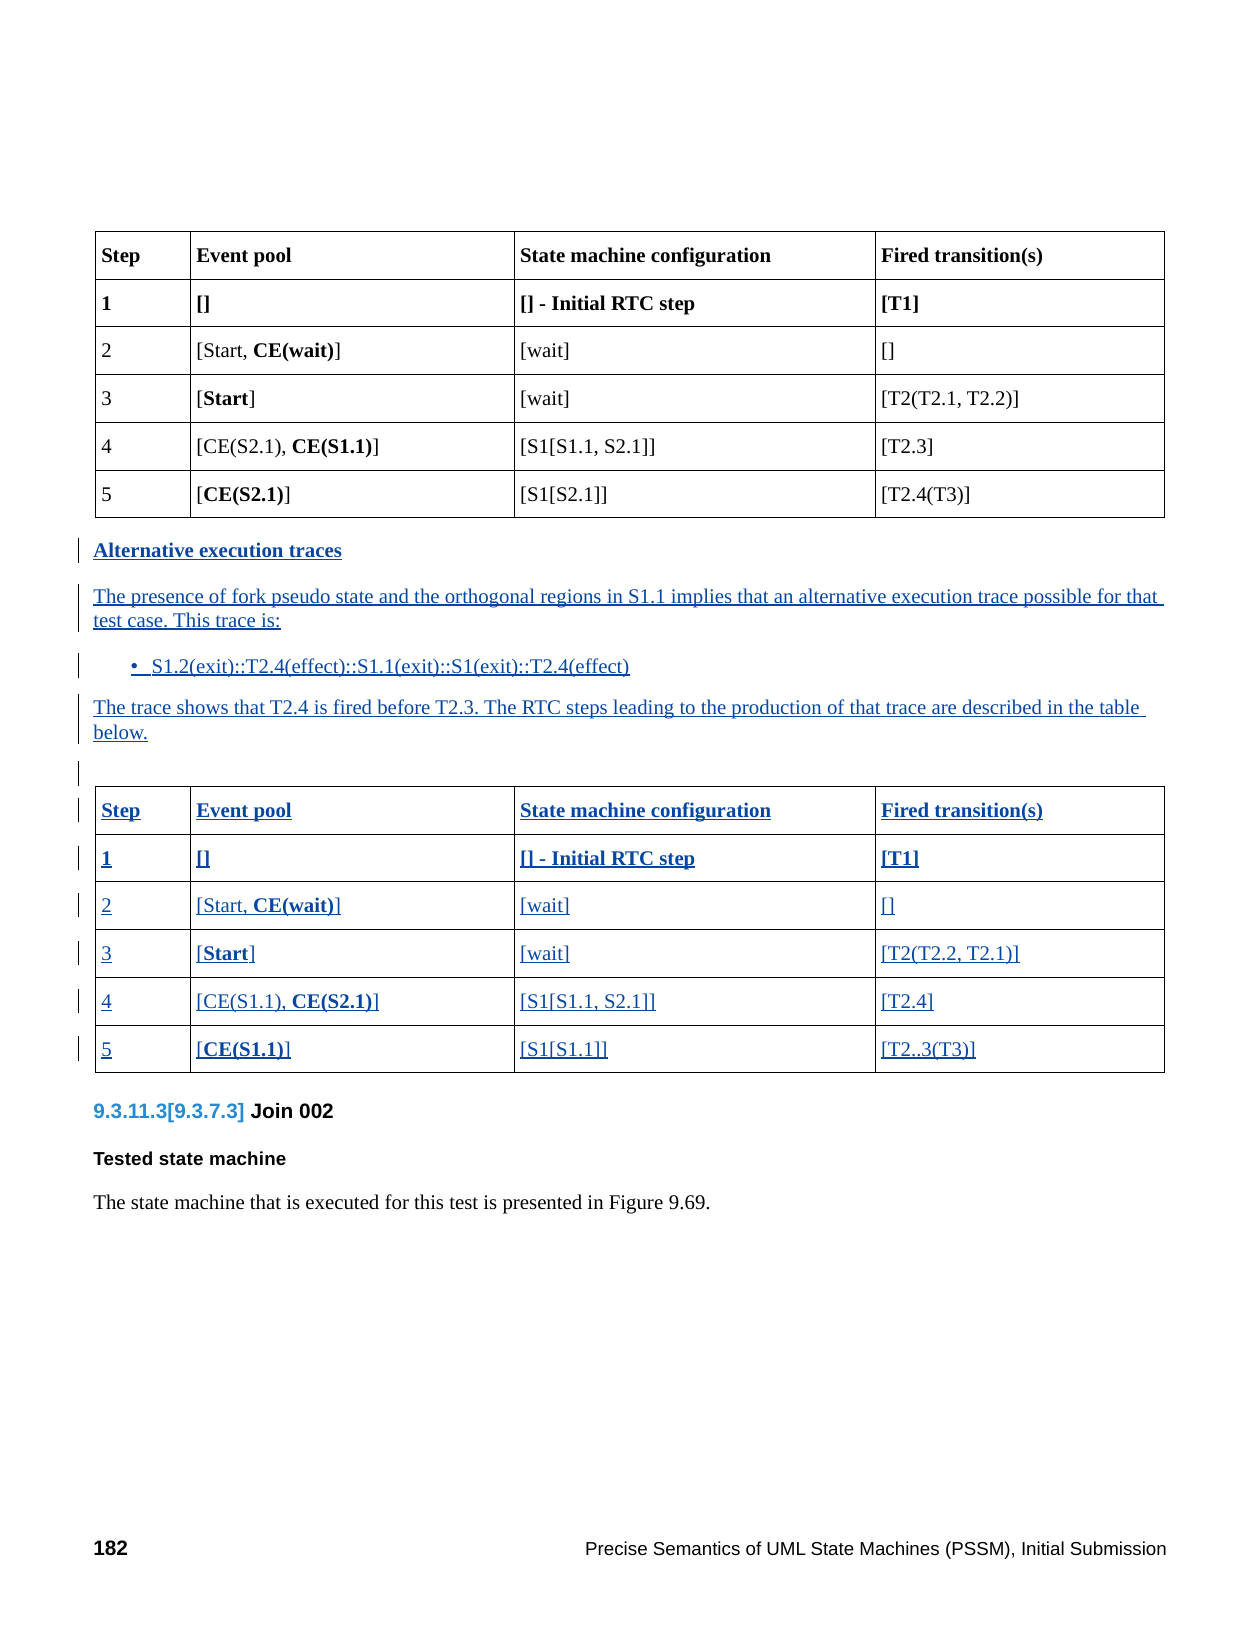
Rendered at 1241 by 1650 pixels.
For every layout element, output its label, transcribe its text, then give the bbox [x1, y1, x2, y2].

text The presence of fork pseudo state and the orthogonal regions in S1.1 implies that an alternative execution trace possible for that [93, 583, 1164, 604]
table_cell 5 [96, 1026, 190, 1072]
table_cell [T2(T2.2, T2.1)] [876, 930, 1164, 977]
text The trace shows that T2.4 is fired before T2.3. The RTC steps leading to the production of that trace are described in the table below. [93, 694, 1164, 744]
table_cell [T2(T2.1, T2.2)] [876, 375, 1164, 422]
table_cell [] - Initial RTC step [515, 835, 875, 881]
table_cell [T2.3] [876, 423, 1164, 469]
table_cell 2 [96, 882, 190, 929]
table_header Fired transition(s) [876, 232, 1164, 279]
table_cell [T1] [876, 280, 1164, 326]
table_cell [wait] [515, 327, 875, 374]
table_cell [Start, CE(wait)] [191, 882, 514, 929]
list S1.2(exit)::T2.4(effect)::S1.1(exit)::S1(exit)::T2.4(effect) [131, 653, 1164, 678]
table_cell 4 [96, 978, 190, 1024]
table_cell [Start] [191, 930, 514, 977]
table_cell [S1[S2.1]] [515, 471, 875, 517]
table_cell [wait] [515, 930, 875, 977]
text test case. This trace is: [93, 606, 1164, 632]
table_cell [] - Initial RTC step [515, 280, 875, 326]
table_cell [S1[S1.1, S2.1]] [515, 423, 875, 469]
table_cell [Start] [191, 375, 514, 422]
table_cell [] [191, 835, 514, 881]
table_cell [wait] [515, 882, 875, 929]
table_header Fired transition(s) [876, 787, 1164, 834]
table_header Step [96, 787, 190, 834]
table_cell [CE(S1.1), CE(S2.1)] [191, 978, 514, 1024]
text The state machine that is executed for this test is presented in Figure 9.69. [93, 1190, 1164, 1214]
table_cell 4 [96, 423, 190, 469]
table_cell [T2.4] [876, 978, 1164, 1024]
table_cell 2 [96, 327, 190, 374]
table_cell [] [876, 882, 1164, 929]
table_header Event pool [191, 787, 514, 834]
table_header Step [96, 232, 190, 279]
table_header Event pool [191, 232, 514, 279]
table_header State machine configuration [515, 787, 875, 834]
table_cell 5 [96, 471, 190, 517]
table_cell [CE(S2.1), CE(S1.1)] [191, 423, 514, 469]
subtitle Tested state machine [93, 1147, 1164, 1169]
table_cell [T2.4(T3)] [876, 471, 1164, 517]
table_cell 1 [96, 280, 190, 326]
table_cell [] [191, 280, 514, 326]
table_cell 1 [96, 835, 190, 881]
table_cell [wait] [515, 375, 875, 422]
table_cell [T2..3(T3)] [876, 1026, 1164, 1072]
table_header State machine configuration [515, 232, 875, 279]
table_cell [] [876, 327, 1164, 374]
table_cell [S1[S1.1, S2.1]] [515, 978, 875, 1024]
table_cell 3 [96, 375, 190, 422]
table_cell [CE(S1.1)] [191, 1026, 514, 1072]
table_cell [S1[S1.1]] [515, 1026, 875, 1072]
text Alternative execution traces [93, 538, 1164, 562]
table_cell [T1] [876, 835, 1164, 881]
table_cell 3 [96, 930, 190, 977]
table_cell [Start, CE(wait)] [191, 327, 514, 374]
table_cell [CE(S2.1)] [191, 471, 514, 517]
subtitle Join 002 [93, 1097, 1164, 1122]
